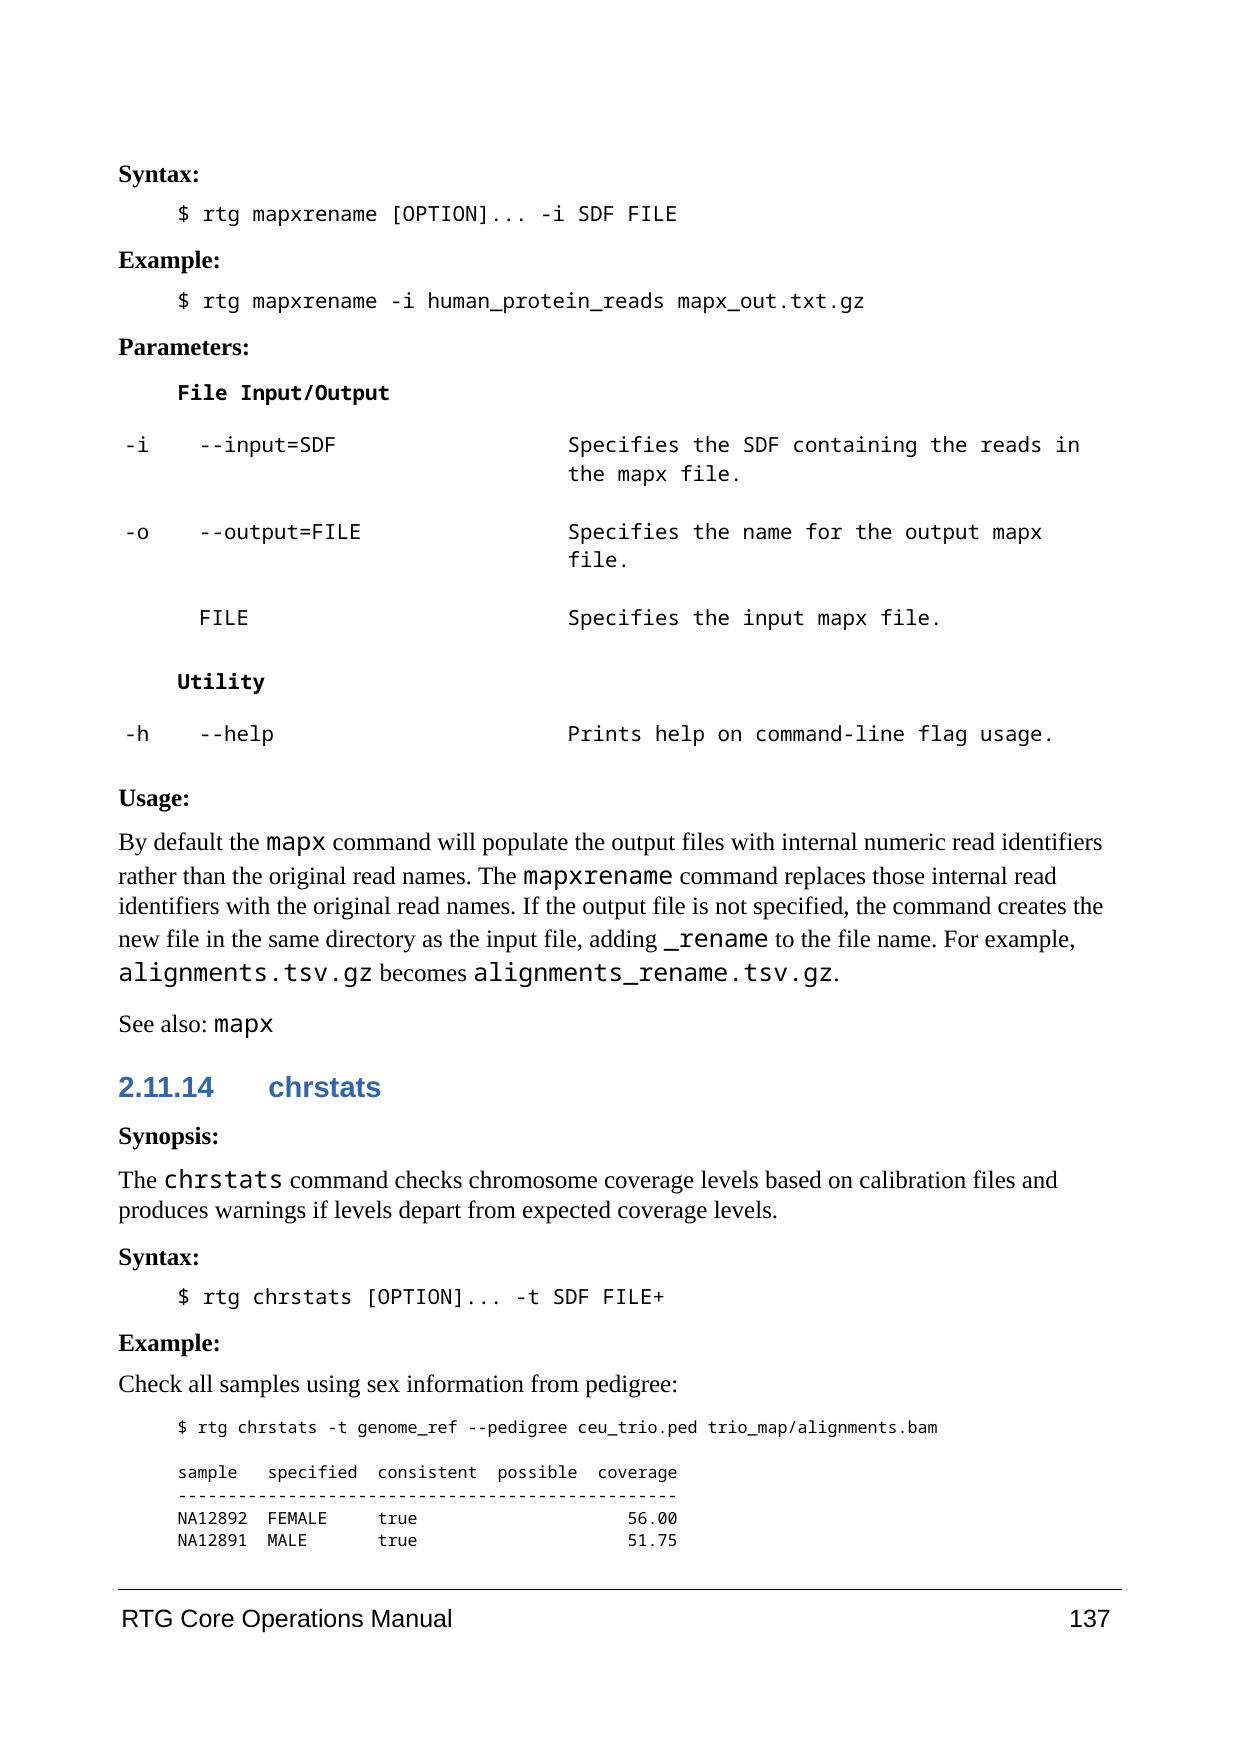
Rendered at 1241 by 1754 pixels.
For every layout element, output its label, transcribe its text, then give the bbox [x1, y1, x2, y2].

subtitle Parameters: [118, 332, 1122, 361]
table_header Specifies the SDF containing the reads in the mapx file. [561, 419, 1093, 505]
table_cell FILE [193, 591, 561, 649]
subtitle Syntax: [118, 159, 1122, 187]
table_cell Specifies the input mapx file. [561, 591, 1093, 649]
text -------------------------------------------------- [177, 1484, 1122, 1506]
subtitle Synopsis: [118, 1121, 1122, 1149]
subtitle Syntax: [118, 1242, 1122, 1271]
text See also: mapx [118, 1006, 1122, 1040]
text $ rtg mapxrename -i human_protein_reads mapx_out.txt.gz [177, 286, 1122, 314]
subtitle Example: [118, 245, 1122, 274]
table_cell -o [118, 505, 193, 591]
table_cell [118, 591, 193, 649]
subtitle Example: [118, 1328, 1122, 1357]
text NA12891 MALE true 51.75 [177, 1529, 1122, 1552]
table_cell Specifies the name for the output mapx file. [561, 505, 1093, 591]
table_cell --output=FILE [193, 505, 561, 591]
text $ rtg mapxrename [OPTION]... -i SDF FILE [177, 199, 1122, 228]
table_header -i [118, 419, 193, 505]
text sample specified consistent possible coverage [177, 1461, 1122, 1484]
subtitle chrstats [118, 1069, 1122, 1103]
text NA12892 FEMALE true 56.00 [177, 1506, 1122, 1529]
text $ rtg chrstats [OPTION]... -t SDF FILE+ [177, 1282, 1122, 1311]
text By default the mapx command will populate the output files with internal numeric read identifiers rather than the original read names. The mapxrename command replaces those internal read identifiers with the original read names. If the output file is not specified, the command creates the new file in the same directory as the input file, adding _rename to the file name. For example, alignments.tsv.gz becomes alignments_rename.tsv.gz. [118, 823, 1122, 988]
table_header --help [193, 707, 561, 765]
text File Input/Output [177, 378, 1122, 407]
table_header -h [118, 707, 193, 765]
text Utility [177, 667, 1122, 695]
text Check all samples using sex information from pedigree: [118, 1369, 1122, 1398]
table_header Prints help on command-line flag usage. [561, 707, 1093, 765]
text The chrstats command checks chromosome coverage levels based on calibration files and produces warnings if levels depart from expected coverage levels. [118, 1161, 1122, 1224]
table_header --input=SDF [193, 419, 561, 505]
subtitle Usage: [118, 783, 1122, 812]
text $ rtg chrstats -t genome_ref --pedigree ceu_trio.ped trio_map/alignments.bam [177, 1416, 1122, 1438]
